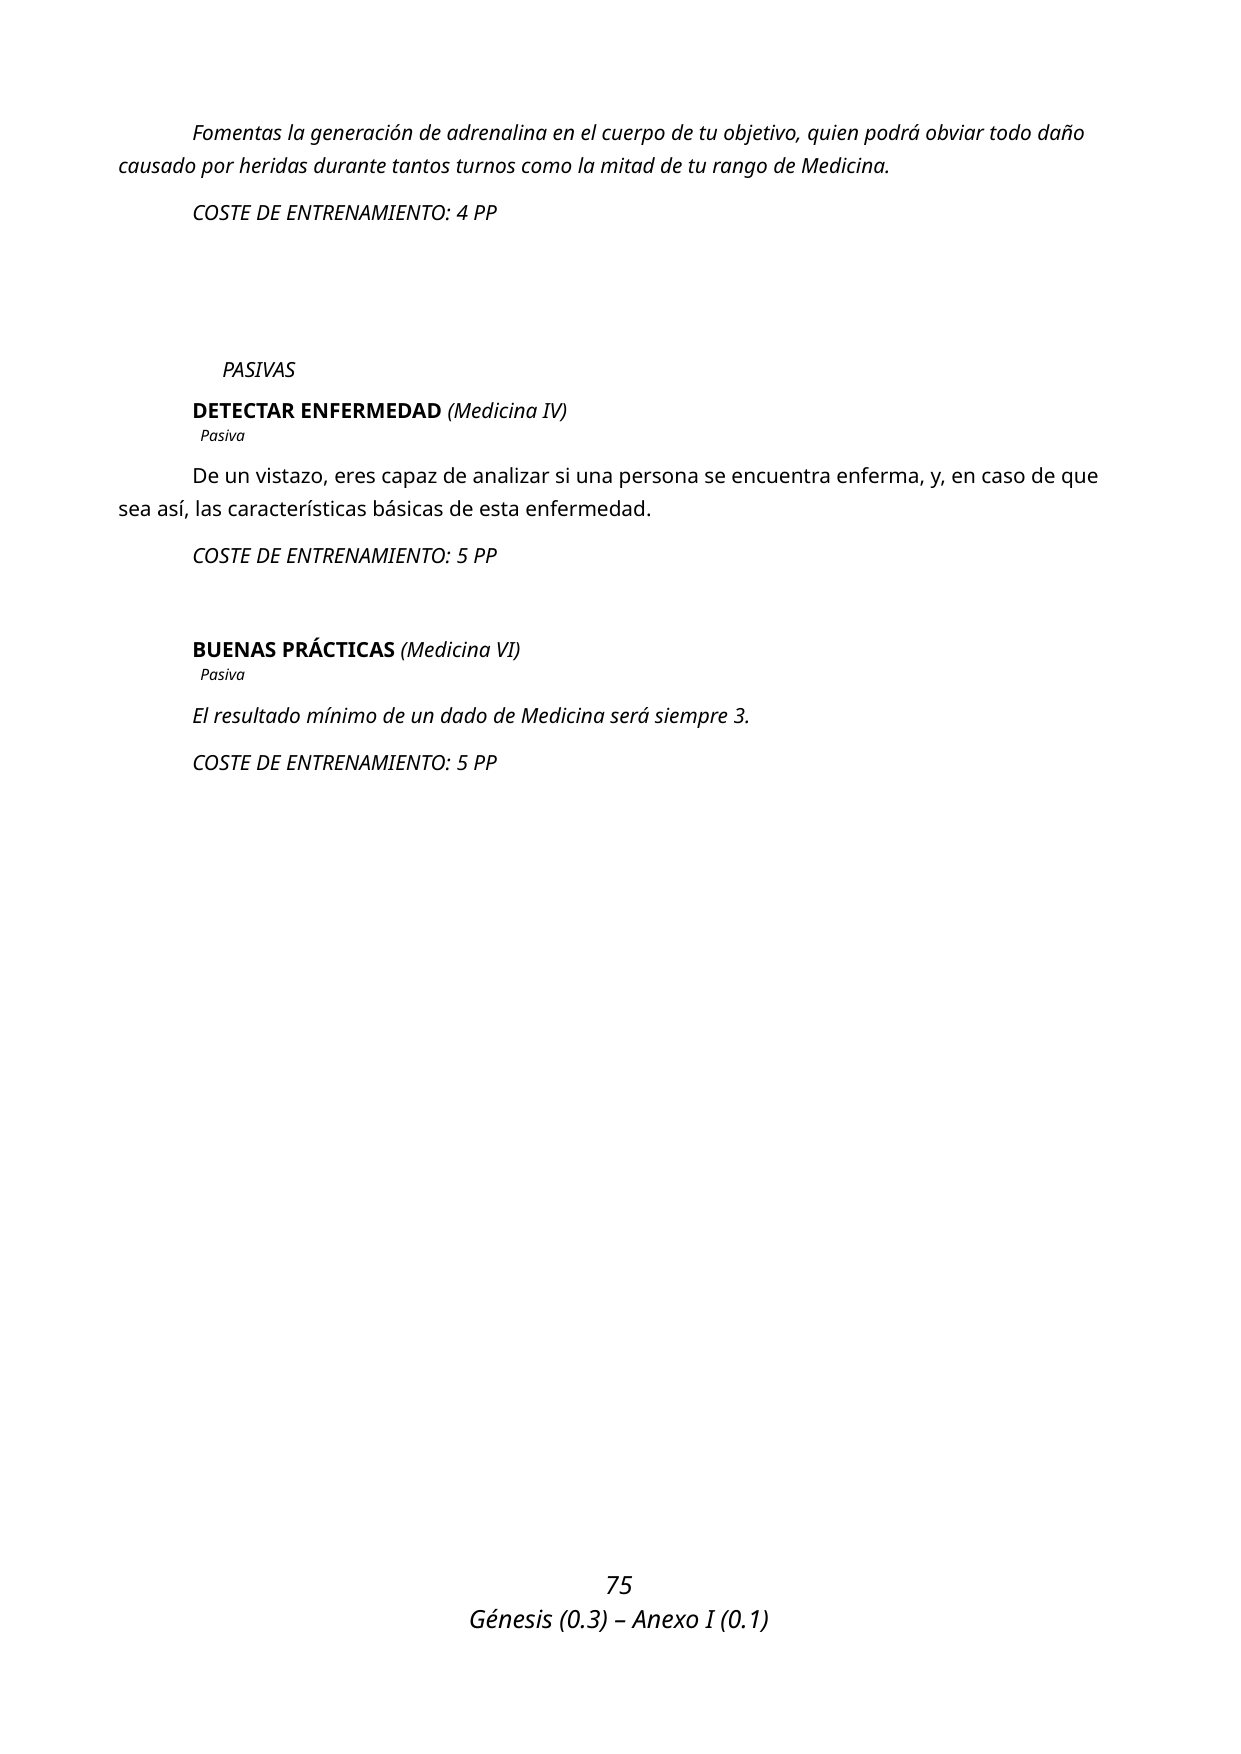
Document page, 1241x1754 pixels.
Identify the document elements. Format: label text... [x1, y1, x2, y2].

text Pasiva [192, 424, 1122, 461]
text Fomentas la generación de adrenalina en el cuerpo de tu objetivo, quien podrá obviar todo daño causado por heridas durante tantos turnos como la mitad de tu rango de Medicina. [118, 118, 1122, 179]
text BUENAS PRÁCTICAS (Medicina VI) [118, 636, 1122, 664]
text De un vistazo, eres capaz de analizar si una persona se encuentra enferma, y, en caso de que sea así, las características básicas de esta enfermedad. [118, 461, 1122, 522]
text COSTE DE ENTRENAMIENTO: 5 PP [118, 541, 1122, 569]
text Pasiva [192, 664, 1122, 701]
text COSTE DE ENTRENAMIENTO: 5 PP [118, 748, 1122, 776]
subtitle PASIVAS [118, 352, 1122, 383]
text El resultado mínimo de un dado de Medicina será siempre 3. [118, 701, 1122, 729]
text COSTE DE ENTRENAMIENTO: 4 PP [118, 198, 1122, 226]
text DETECTAR ENFERMEDAD (Medicina IV) [118, 396, 1122, 424]
